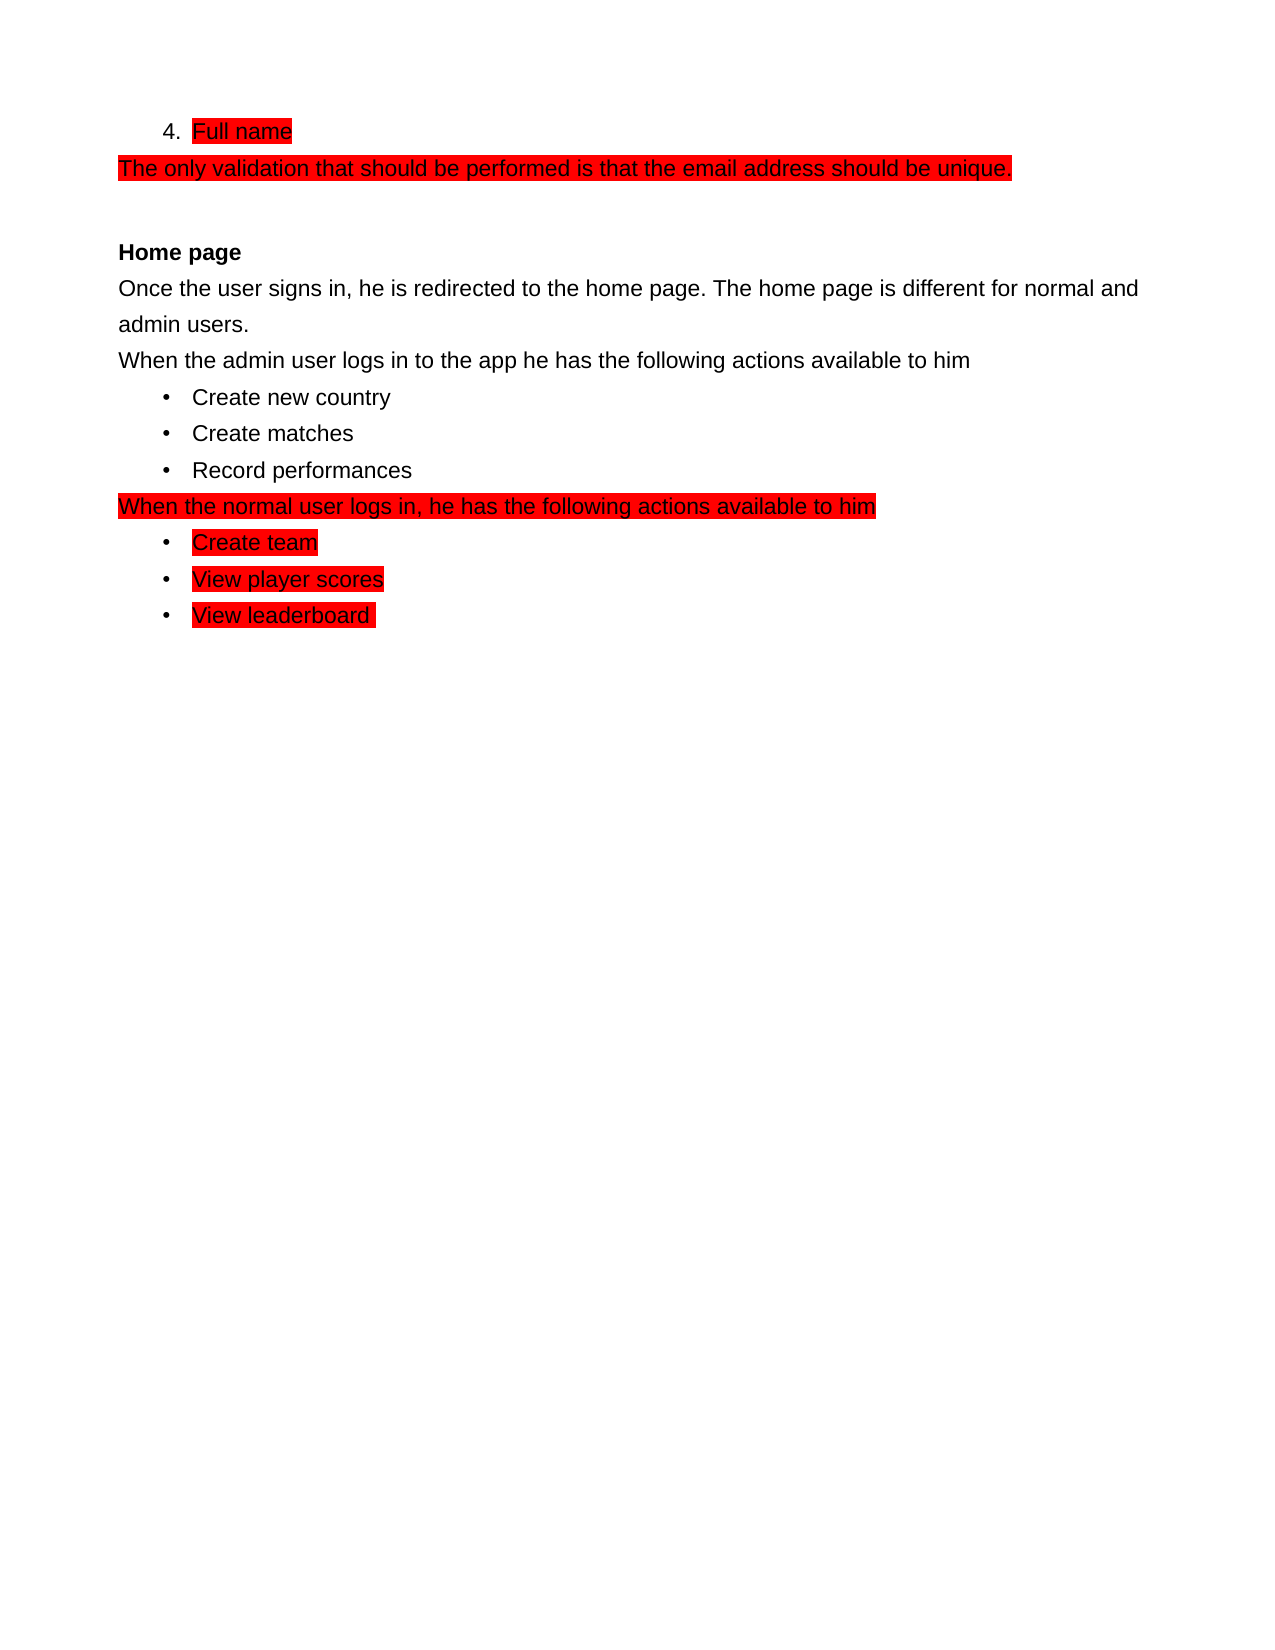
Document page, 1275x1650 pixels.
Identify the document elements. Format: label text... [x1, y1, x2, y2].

list Create team [162, 529, 1157, 556]
list Create new country [162, 384, 1157, 410]
text When the normal user logs in, he has the following actions available to him [118, 493, 1157, 519]
text When the admin user logs in to the app he has the following actions available to him [118, 347, 1157, 374]
list Full name [162, 118, 1157, 144]
text Home page [118, 238, 1157, 265]
list Record performances [162, 457, 1157, 483]
text Once the user signs in, he is redirected to the home page. The home page is different for normal and admin users. [118, 275, 1157, 337]
list Create matches [162, 420, 1157, 447]
list View player scores [162, 566, 1157, 592]
text The only validation that should be performed is that the email address should be unique. [118, 154, 1157, 181]
list View leaderboard [162, 602, 1157, 628]
